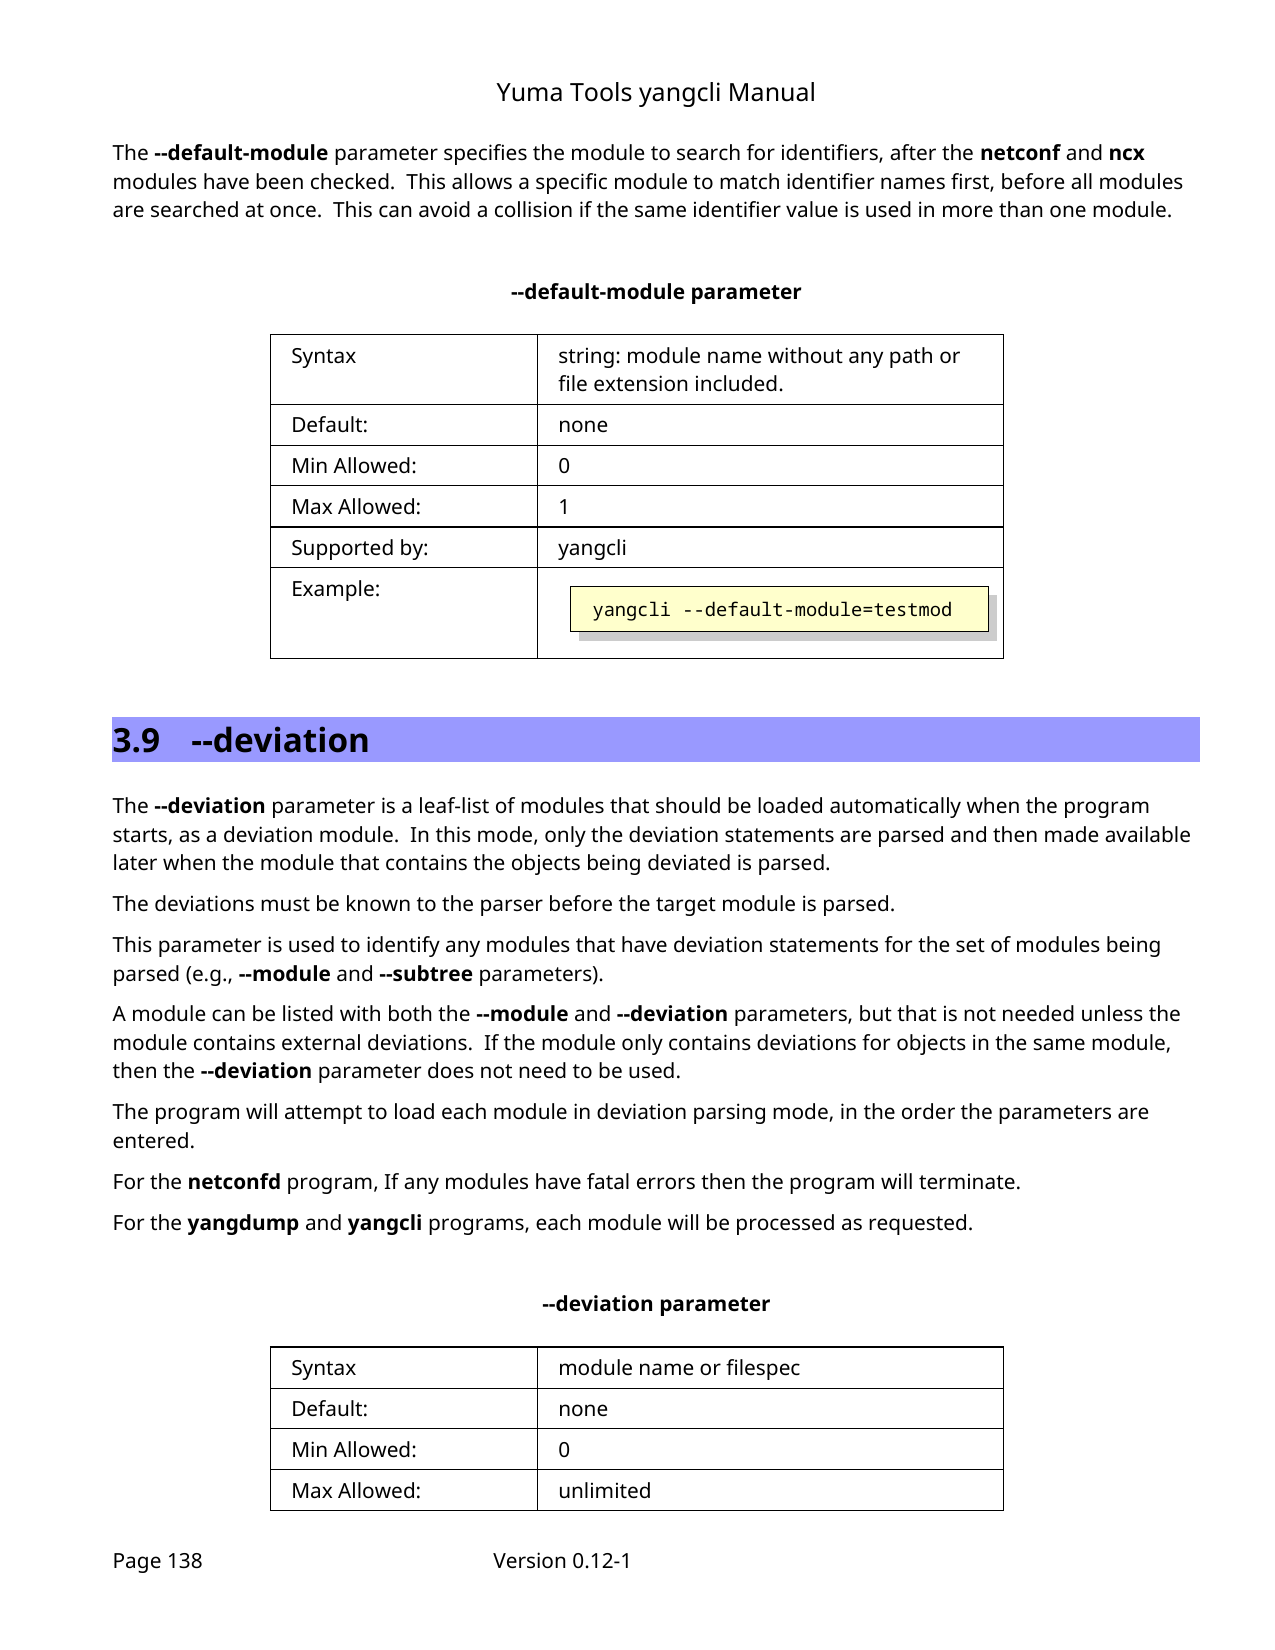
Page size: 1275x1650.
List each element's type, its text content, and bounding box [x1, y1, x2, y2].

table_cell yangcli --default-module=testmod [538, 568, 1003, 658]
table_header string: module name without any path or file extension included. [538, 335, 1003, 403]
text The program will attempt to load each module in deviation parsing mode, in the order the parameters are entered. [112, 1097, 1200, 1154]
table_header Syntax [271, 1348, 537, 1387]
table_cell Supported by: [271, 528, 537, 567]
table_cell none [538, 405, 1003, 444]
table_cell none [538, 1389, 1003, 1428]
table_cell Default: [271, 405, 537, 444]
text This parameter is used to identify any modules that have deviation statements for the set of modules being parsed (e.g., --module and --subtree parameters). [112, 930, 1200, 987]
table_cell Default: [271, 1389, 537, 1428]
text The --default-module parameter specifies the module to search for identifiers, after the netconf and ncx modules have been checked. This allows a specific module to match identifier names first, before all modules are searched at once. This can avoid a collision if the same identifier value is used in more than one module. [112, 138, 1200, 224]
text The deviations must be known to the parser before the target module is parsed. [112, 889, 1200, 918]
table_cell Max Allowed: [271, 486, 537, 526]
table_cell Min Allowed: [271, 1429, 537, 1469]
subtitle --default-module parameter [127, 277, 1185, 306]
text For the netconfd program, If any modules have fatal errors then the program will terminate. [112, 1167, 1200, 1195]
text The --deviation parameter is a leaf-list of modules that should be loaded automatically when the program starts, as a deviation module. In this mode, only the deviation statements are parsed and then made available later when the module that contains the objects being deviated is parsed. [112, 791, 1200, 877]
table_cell Min Allowed: [271, 446, 537, 485]
table_header Syntax [271, 335, 537, 403]
table_cell Max Allowed: [271, 1470, 537, 1510]
table_cell unlimited [538, 1470, 1003, 1510]
text A module can be listed with both the --module and --deviation parameters, but that is not needed unless the module contains external deviations. If the module only contains deviations for objects in the same module, then the --deviation parameter does not need to be used. [112, 999, 1200, 1085]
table_cell 0 [538, 446, 1003, 485]
subtitle --deviation [112, 717, 1200, 762]
table_header module name or filespec [538, 1348, 1003, 1387]
text For the yangdump and yangcli programs, each module will be processed as requested. [112, 1208, 1200, 1236]
table_cell 0 [538, 1429, 1003, 1469]
table_cell 1 [538, 486, 1003, 526]
table_cell yangcli [538, 528, 1003, 567]
table_cell Example: [271, 568, 537, 658]
subtitle --deviation parameter [127, 1289, 1185, 1318]
